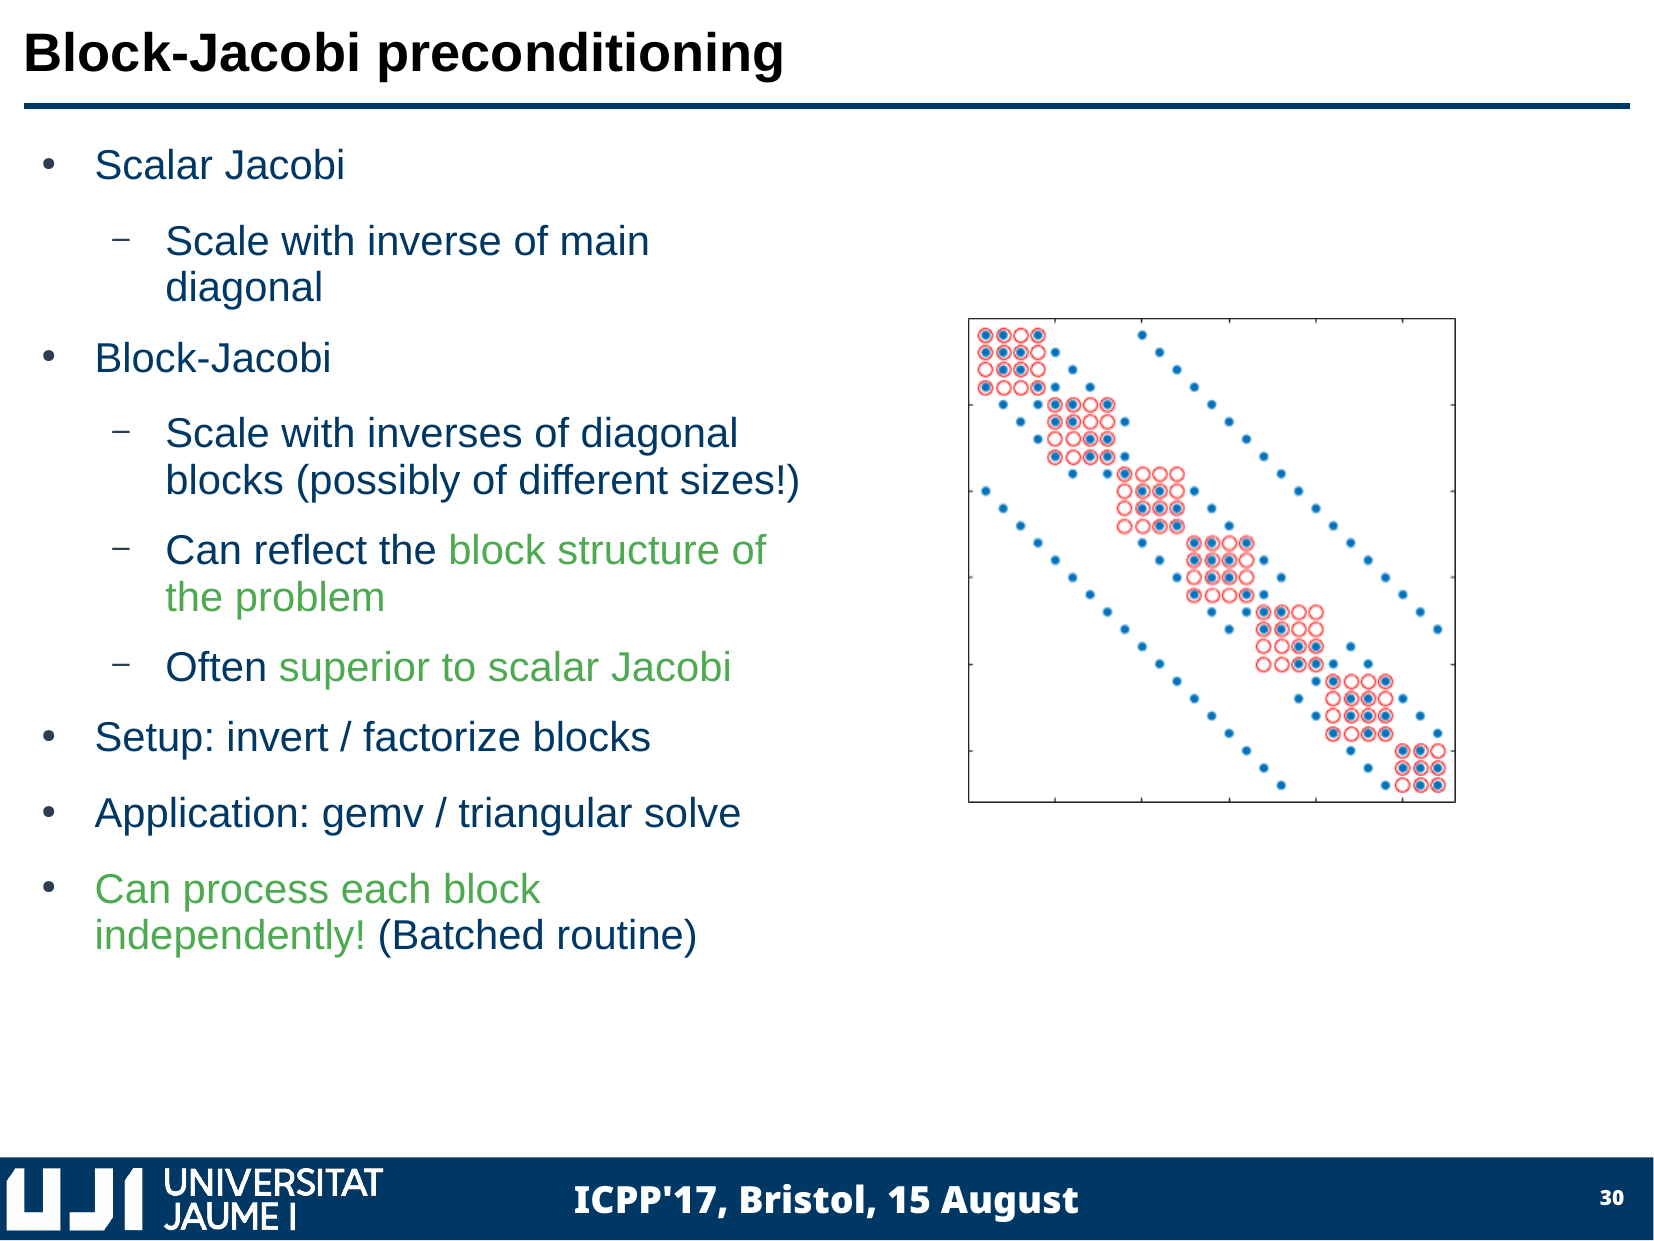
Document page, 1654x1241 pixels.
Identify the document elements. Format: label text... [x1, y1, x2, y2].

title Block-Jacobi preconditioning [23, 0, 1630, 107]
list Scalar Jacobi Scale with inverse of main diagonal Block-Jacobi Scale with inverses of diagonal blocks (possibly of different sizes!) Can reflect the block structure of the problem Often superior to scalar Jacobi Setup: invert / factorize blocks Application: gemv / triangular solve Can process each block independently! (Batched routine) [23, 141, 808, 1134]
picture [968, 318, 1456, 803]
picture [0, 1158, 390, 1241]
